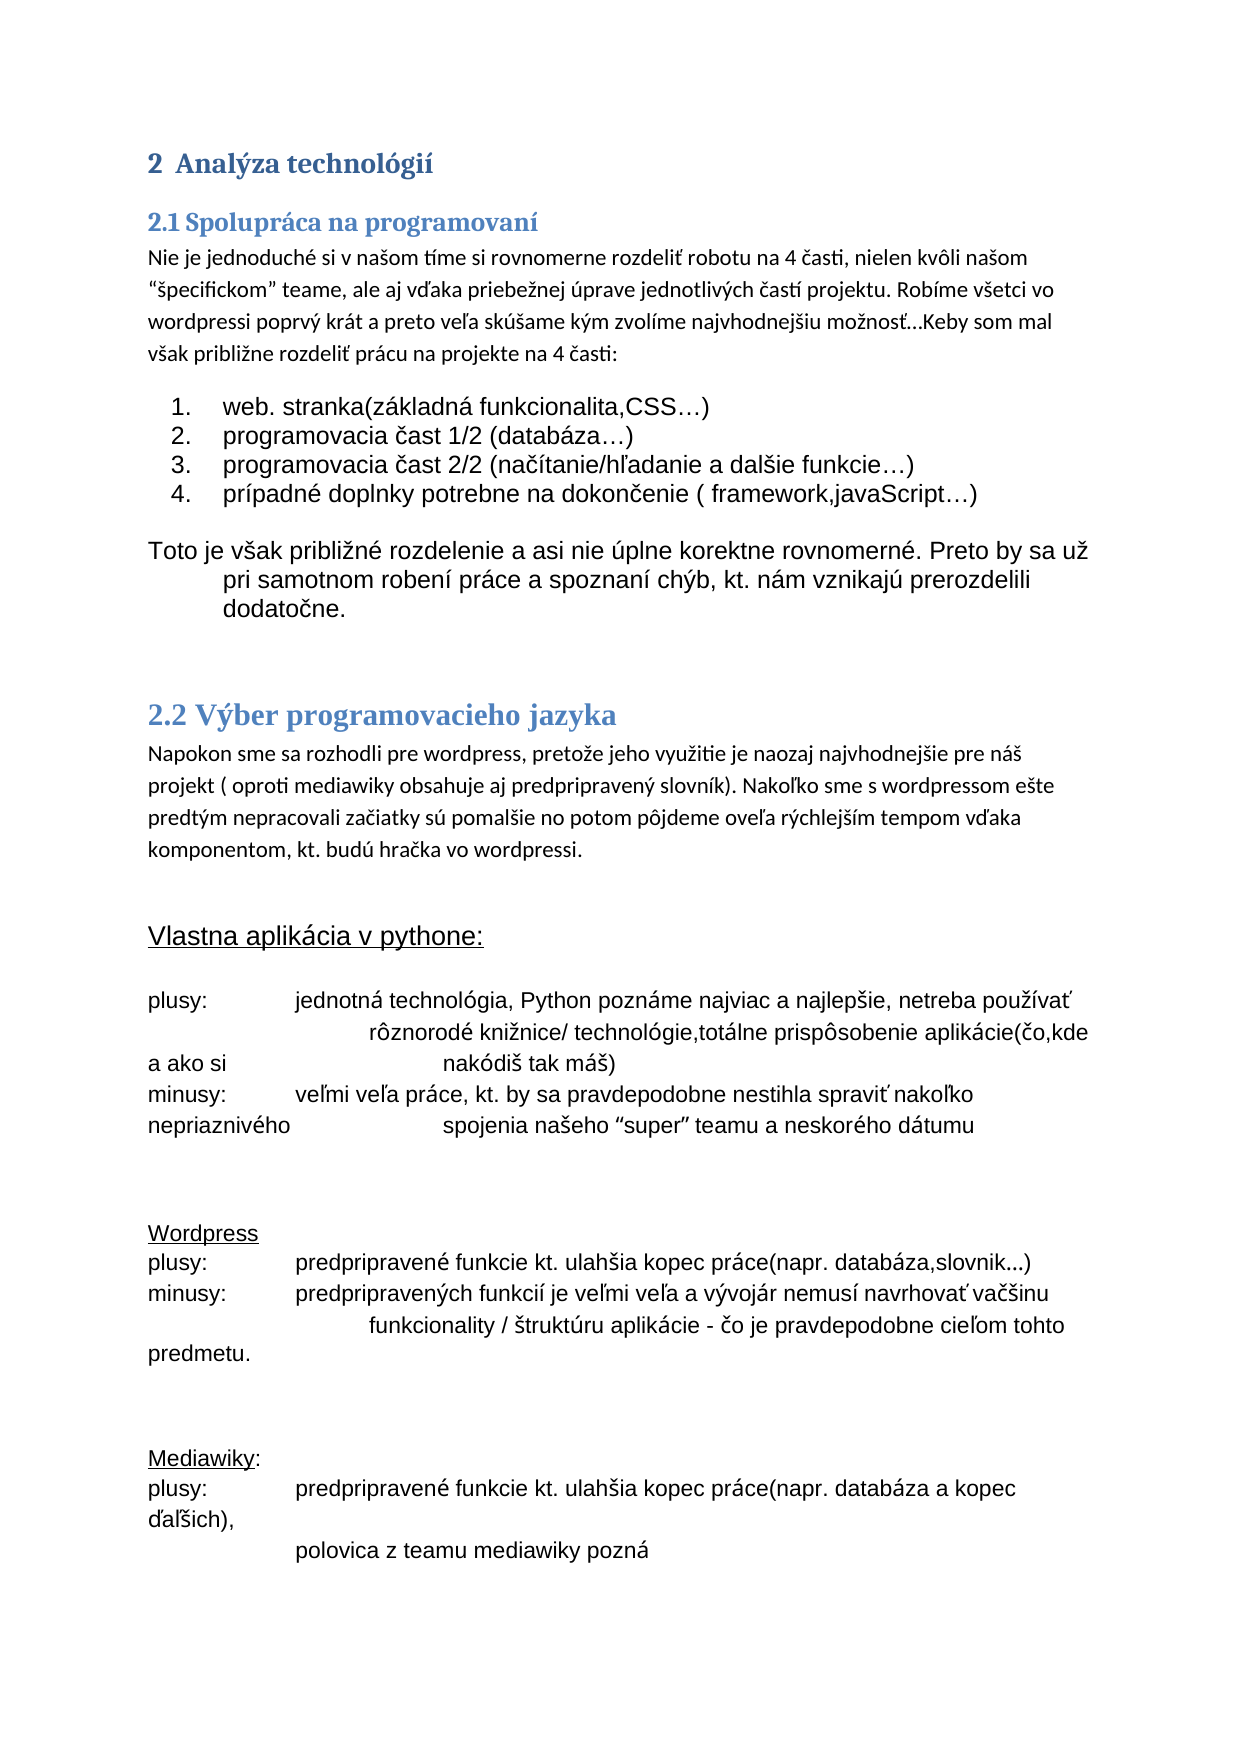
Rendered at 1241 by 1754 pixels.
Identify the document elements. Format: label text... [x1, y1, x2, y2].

text 3. programovacia čast 2/2 (načítanie/hľadanie a dalšie funkcie…) [148, 450, 1093, 478]
text 2. programovacia čast 1/2 (databáza…) [148, 421, 1093, 450]
text plusy: jednotná technológia, Python poznáme najviac a najlepšie, netreba používať rôznorodé knižnice/ technológie,totálne prispôsobenie aplikácie(čo,kde a ako si nakódiš tak máš) [148, 984, 1093, 1078]
text minusy: predpripravených funkcií je veľmi veľa a vývojár nemusí navrhovať vačšinu funkcionality / štruktúru aplikácie - čo je pravdepodobne cieľom tohto predmetu. [148, 1277, 1093, 1366]
text plusy: predpripravené funkcie kt. ulahšia kopec práce(napr. databáza a kopec ďaľšich), [148, 1472, 1093, 1534]
text 4. prípadné doplnky potrebne na dokončenie ( framework,javaScript…) [148, 478, 1093, 507]
subtitle 2 Analýza technológií [148, 148, 1093, 181]
text Napokon sme sa rozhodli pre wordpress, pretože jeho využitie je naozaj najvhodnejšie pre náš projekt ( oproti mediawiky obsahuje aj predpripravený slovník). Nakoľko sme s wordpressom ešte predtým nepracovali začiatky sú pomalšie no potom pôjdeme oveľa rýchlejším tempom vďaka komponentom, kt. budú hračka vo wordpressi. [148, 739, 1093, 863]
subtitle 2.2 Výber programovacieho jazyka [148, 696, 1093, 733]
text Nie je jednoduché si v našom tíme si rovnomerne rozdeliť robotu na 4 časti, nielen kvôli našom “špecifickom” teame, ale aj vďaka priebežnej úprave jednotlivých častí projektu. Robíme všetci vo wordpressi poprvý krát a preto veľa skúšame kým zvolíme najvhodnejšiu možnosť…Keby som mal však približne rozdeliť prácu na projekte na 4 časti: [148, 243, 1093, 367]
subtitle 2.1 Spolupráca na programovaní [148, 207, 1093, 238]
text minusy: veľmi veľa práce, kt. by sa pravdepodobne nestihla spraviť nakoľko nepriaznivého spojenia našeho “super” teamu a neskorého dátumu [148, 1078, 1093, 1167]
text Toto je však približné rozdelenie a asi nie úplne korektne rovnomerné. Preto by sa už pri samotnom robení práce a spoznaní chýb, kt. nám vznikajú prerozdelili dodatočne. [148, 536, 1093, 622]
text Wordpress [148, 1220, 1093, 1246]
text Vlastna aplikácia v pythone: [148, 916, 1093, 953]
text plusy: predpripravené funkcie kt. ulahšia kopec práce(napr. databáza,slovnik…) [148, 1246, 1093, 1277]
text Mediawiky: [148, 1445, 1093, 1472]
text polovica z teamu mediawiky pozná [148, 1534, 1093, 1565]
text 1. web. stranka(základná funkcionalita,CSS…) [148, 392, 1093, 421]
